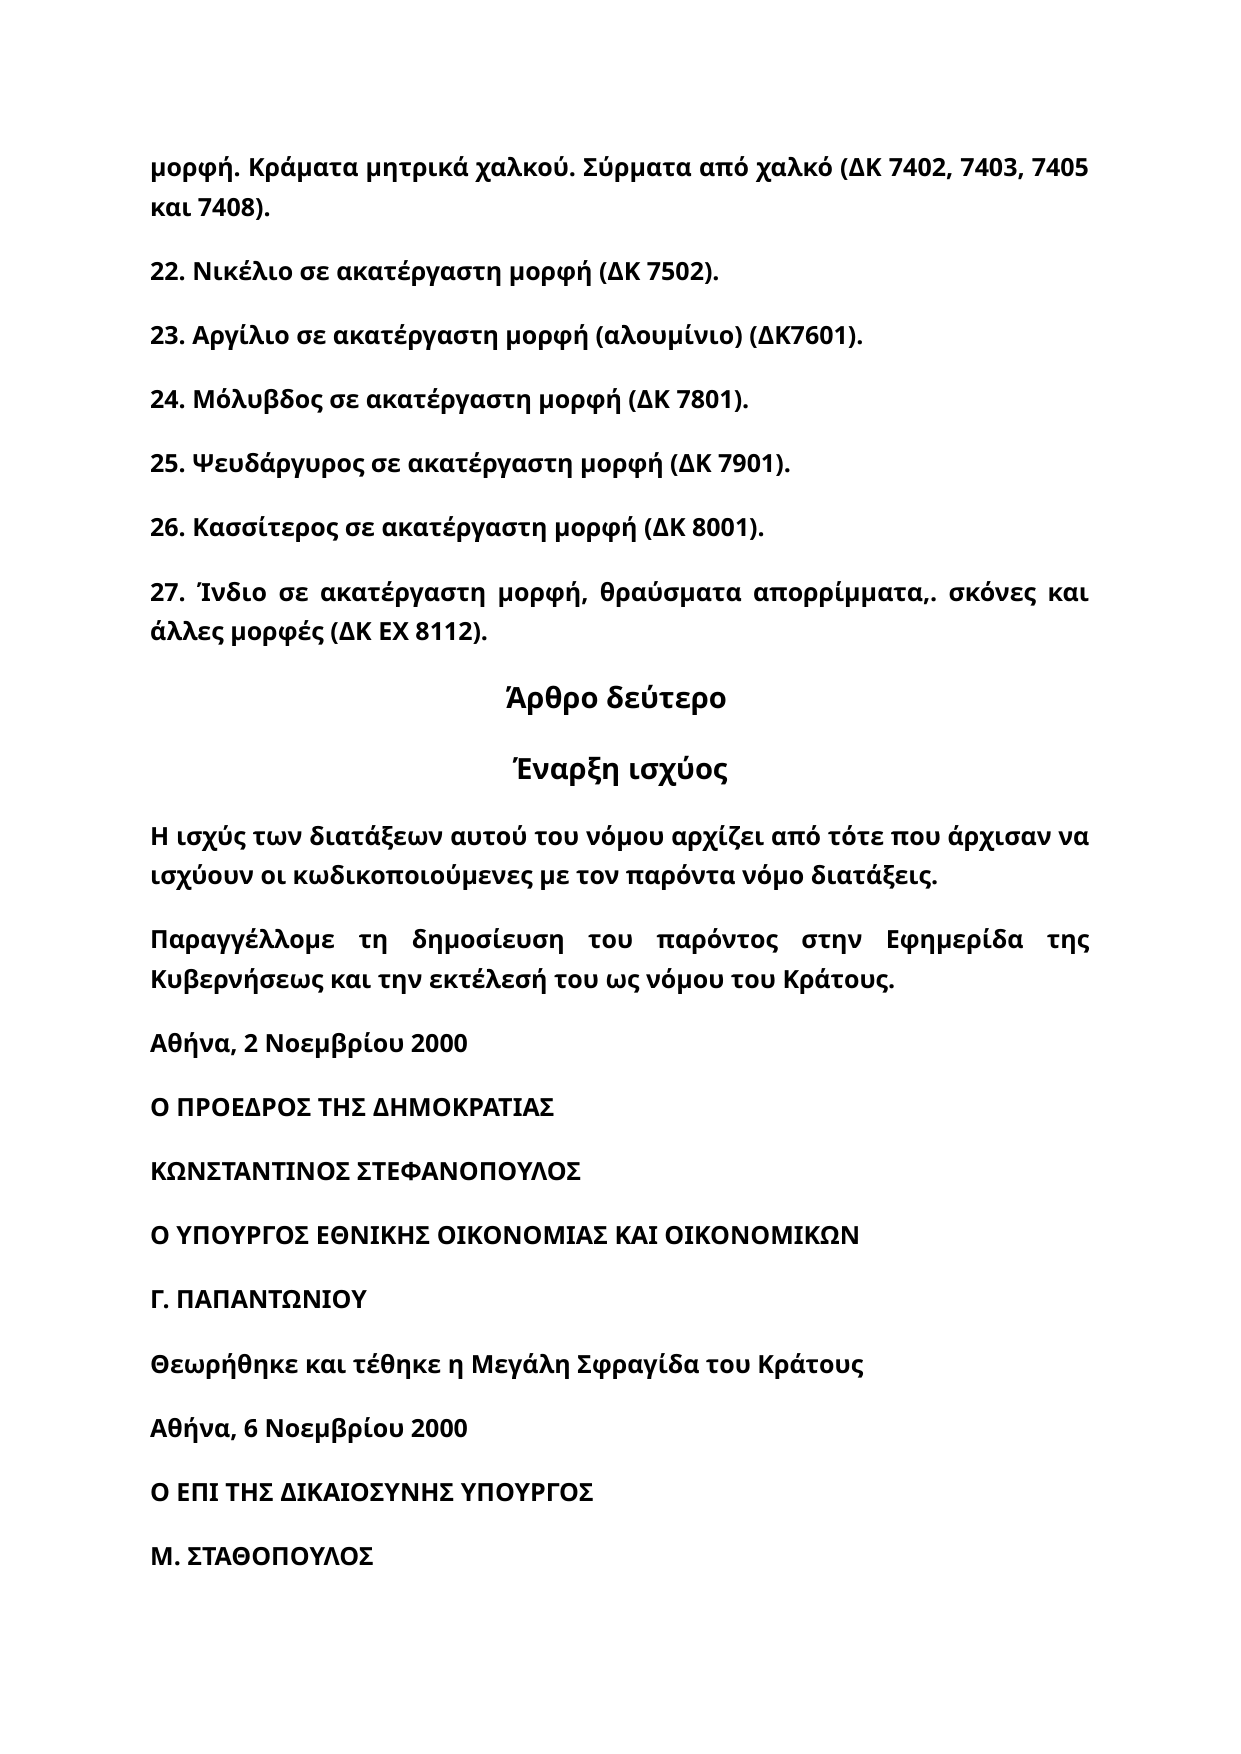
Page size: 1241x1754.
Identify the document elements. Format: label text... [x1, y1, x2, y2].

text Παραγγέλλομε τη δημοσίευση του παρόντος στην Εφημερίδα της Κυβερνήσεως και την εκτέλεσή του ως νόμου του Κράτους. [150, 922, 1090, 995]
text 25. Ψευδάργυρος σε ακατέργαστη μορφή (ΔΚ 7901). [150, 446, 1090, 480]
text 22. Νικέλιο σε ακατέργαστη μορφή (ΔΚ 7502). [150, 253, 1090, 287]
text 24. Μόλυβδος σε ακατέργαστη μορφή (ΔΚ 7801). [150, 382, 1090, 416]
text 27. Ίνδιο σε ακατέργαστη μορφή, θραύσματα απορρίμματα,. σκόνες και άλλες μορφές (ΔΚ ΕΧ 8112). [150, 574, 1090, 647]
text μορφή. Κράματα μητρικά χαλκού. Σύρματα από χαλκό (ΔΚ 7402, 7403, 7405 και 7408). [150, 150, 1090, 223]
text 23. Αργίλιο σε ακατέργαστη μορφή (αλουμίνιο) (ΔΚ7601). [150, 317, 1090, 352]
text Γ. ΠΑΠΑΝΤΩΝΙΟΥ [150, 1282, 1090, 1316]
text Αθήνα, 6 Νοεμβρίου 2000 [150, 1410, 1090, 1444]
subtitle Άρθρο δεύτερο [150, 677, 1090, 717]
text Η ισχύς των διατάξεων αυτού του νόμου αρχίζει από τότε που άρχισαν να ισχύουν οι κωδικοποιούμενες με τον παρόντα νόμο διατάξεις. [150, 819, 1090, 892]
text Ο ΠΡΟΕΔΡΟΣ ΤΗΣ ΔΗΜΟΚΡΑΤΙΑΣ [150, 1089, 1090, 1124]
subtitle Έναρξη ισχύος [150, 748, 1090, 788]
text Αθήνα, 2 Νοεμβρίου 2000 [150, 1025, 1090, 1059]
text Ο ΕΠΙ ΤΗΣ ΔΙΚΑΙΟΣΥΝΗΣ ΥΠΟΥΡΓΟΣ [150, 1474, 1090, 1509]
text 26. Κασσίτερος σε ακατέργαστη μορφή (ΔΚ 8001). [150, 510, 1090, 544]
text ΚΩΝΣΤΑΝΤΙΝΟΣ ΣΤΕΦΑΝΟΠΟΥΛΟΣ [150, 1154, 1090, 1188]
text Θεωρήθηκε και τέθηκε η Μεγάλη Σφραγίδα του Κράτους [150, 1346, 1090, 1380]
text O ΥΠΟΥΡΓΟΣ ΕΘΝΙΚΗΣ ΟΙΚΟΝΟΜΙΑΣ ΚΑΙ ΟΙΚΟΝΟΜΙΚΩΝ [150, 1218, 1090, 1252]
text Μ. ΣΤΑΘΟΠΟΥΛΟΣ [150, 1539, 1090, 1573]
